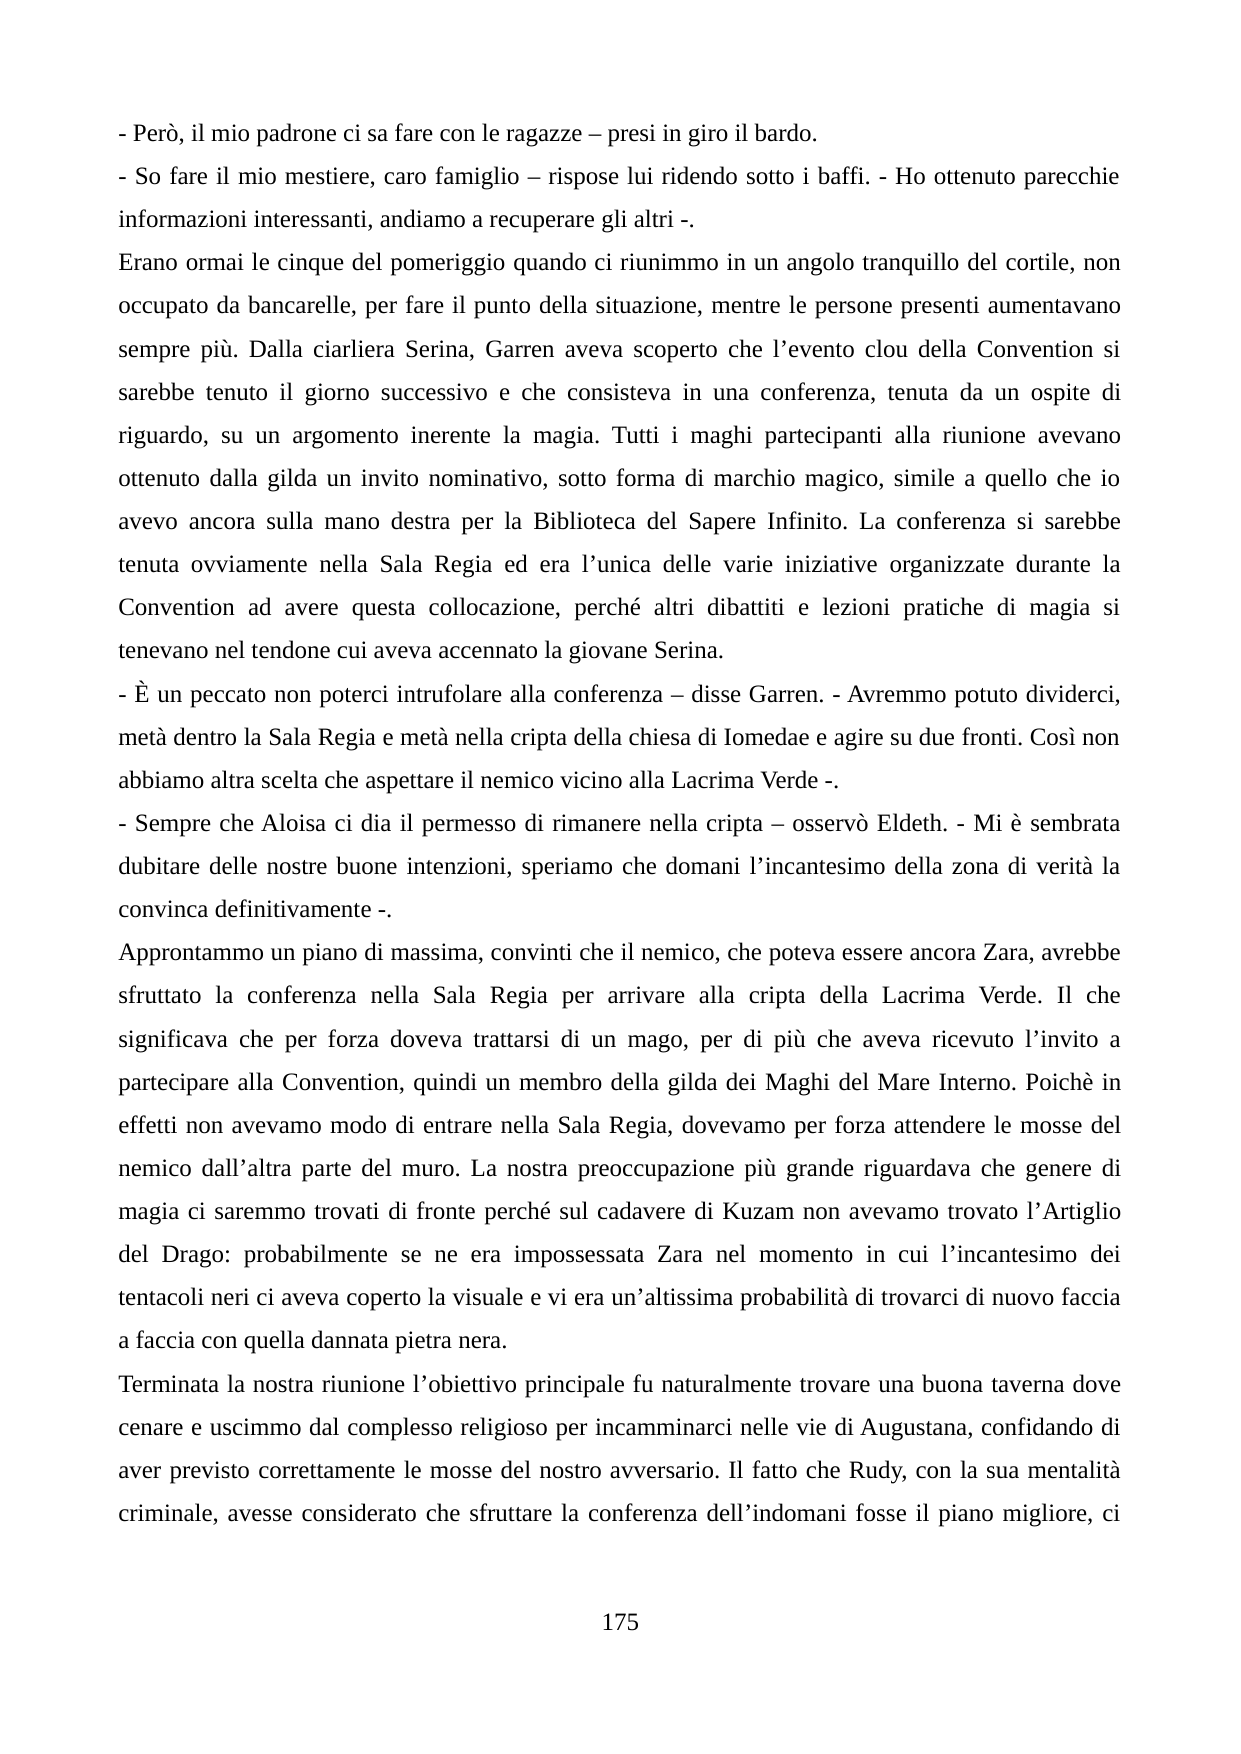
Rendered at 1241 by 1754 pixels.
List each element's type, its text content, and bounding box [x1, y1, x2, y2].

text - È un peccato non poterci intrufolare alla conferenza – disse Garren. - Avremmo potuto dividerci, metà dentro la Sala Regia e metà nella cripta della chiesa di Iomedae e agire su due fronti. Così non abbiamo altra scelta che aspettare il nemico vicino alla Lacrima Verde -. [118, 679, 1122, 794]
text Erano ormai le cinque del pomeriggio quando ci riunimmo in un angolo tranquillo del cortile, non occupato da bancarelle, per fare il punto della situazione, mentre le persone presenti aumentavano sempre più. Dalla ciarliera Serina, Garren aveva scoperto che l’evento clou della Convention si sarebbe tenuto il giorno successivo e che consisteva in una conferenza, tenuta da un ospite di riguardo, su un argomento inerente la magia. Tutti i maghi partecipanti alla riunione avevano ottenuto dalla gilda un invito nominativo, sotto forma di marchio magico, simile a quello che io avevo ancora sulla mano destra per la Biblioteca del Sapere Infinito. La conferenza si sarebbe tenuta ovviamente nella Sala Regia ed era l’unica delle varie iniziative organizzate durante la Convention ad avere questa collocazione, perché altri dibattiti e lezioni pratiche di magia si tenevano nel tendone cui aveva accennato la giovane Serina. [118, 247, 1122, 664]
text Terminata la nostra riunione l’obiettivo principale fu naturalmente trovare una buona taverna dove cenare e uscimmo dal complesso religioso per incamminarci nelle vie di Augustana, confidando di aver previsto correttamente le mosse del nostro avversario. Il fatto che Rudy, con la sua mentalità criminale, avesse considerato che sfruttare la conferenza dell’indomani fosse il piano migliore, ci [118, 1369, 1122, 1527]
text - Sempre che Aloisa ci dia il permesso di rimanere nella cripta – osservò Eldeth. - Mi è sembrata dubitare delle nostre buone intenzioni, speriamo che domani l’incantesimo della zona di verità la convinca definitivamente -. [118, 808, 1122, 923]
text - Però, il mio padrone ci sa fare con le ragazze – presi in giro il bardo. [118, 118, 1122, 147]
text - So fare il mio mestiere, caro famiglio – rispose lui ridendo sotto i baffi. - Ho ottenuto parecchie informazioni interessanti, andiamo a recuperare gli altri -. [118, 161, 1122, 233]
text Approntammo un piano di massima, convinti che il nemico, che poteva essere ancora Zara, avrebbe sfruttato la conferenza nella Sala Regia per arrivare alla cripta della Lacrima Verde. Il che significava che per forza doveva trattarsi di un mago, per di più che aveva ricevuto l’invito a partecipare alla Convention, quindi un membro della gilda dei Maghi del Mare Interno. Poichè in effetti non avevamo modo di entrare nella Sala Regia, dovevamo per forza attendere le mosse del nemico dall’altra parte del muro. La nostra preoccupazione più grande riguardava che genere di magia ci saremmo trovati di fronte perché sul cadavere di Kuzam non avevamo trovato l’Artiglio del Drago: probabilmente se ne era impossessata Zara nel momento in cui l’incantesimo dei tentacoli neri ci aveva coperto la visuale e vi era un’altissima probabilità di trovarci di nuovo faccia a faccia con quella dannata pietra nera. [118, 937, 1122, 1354]
